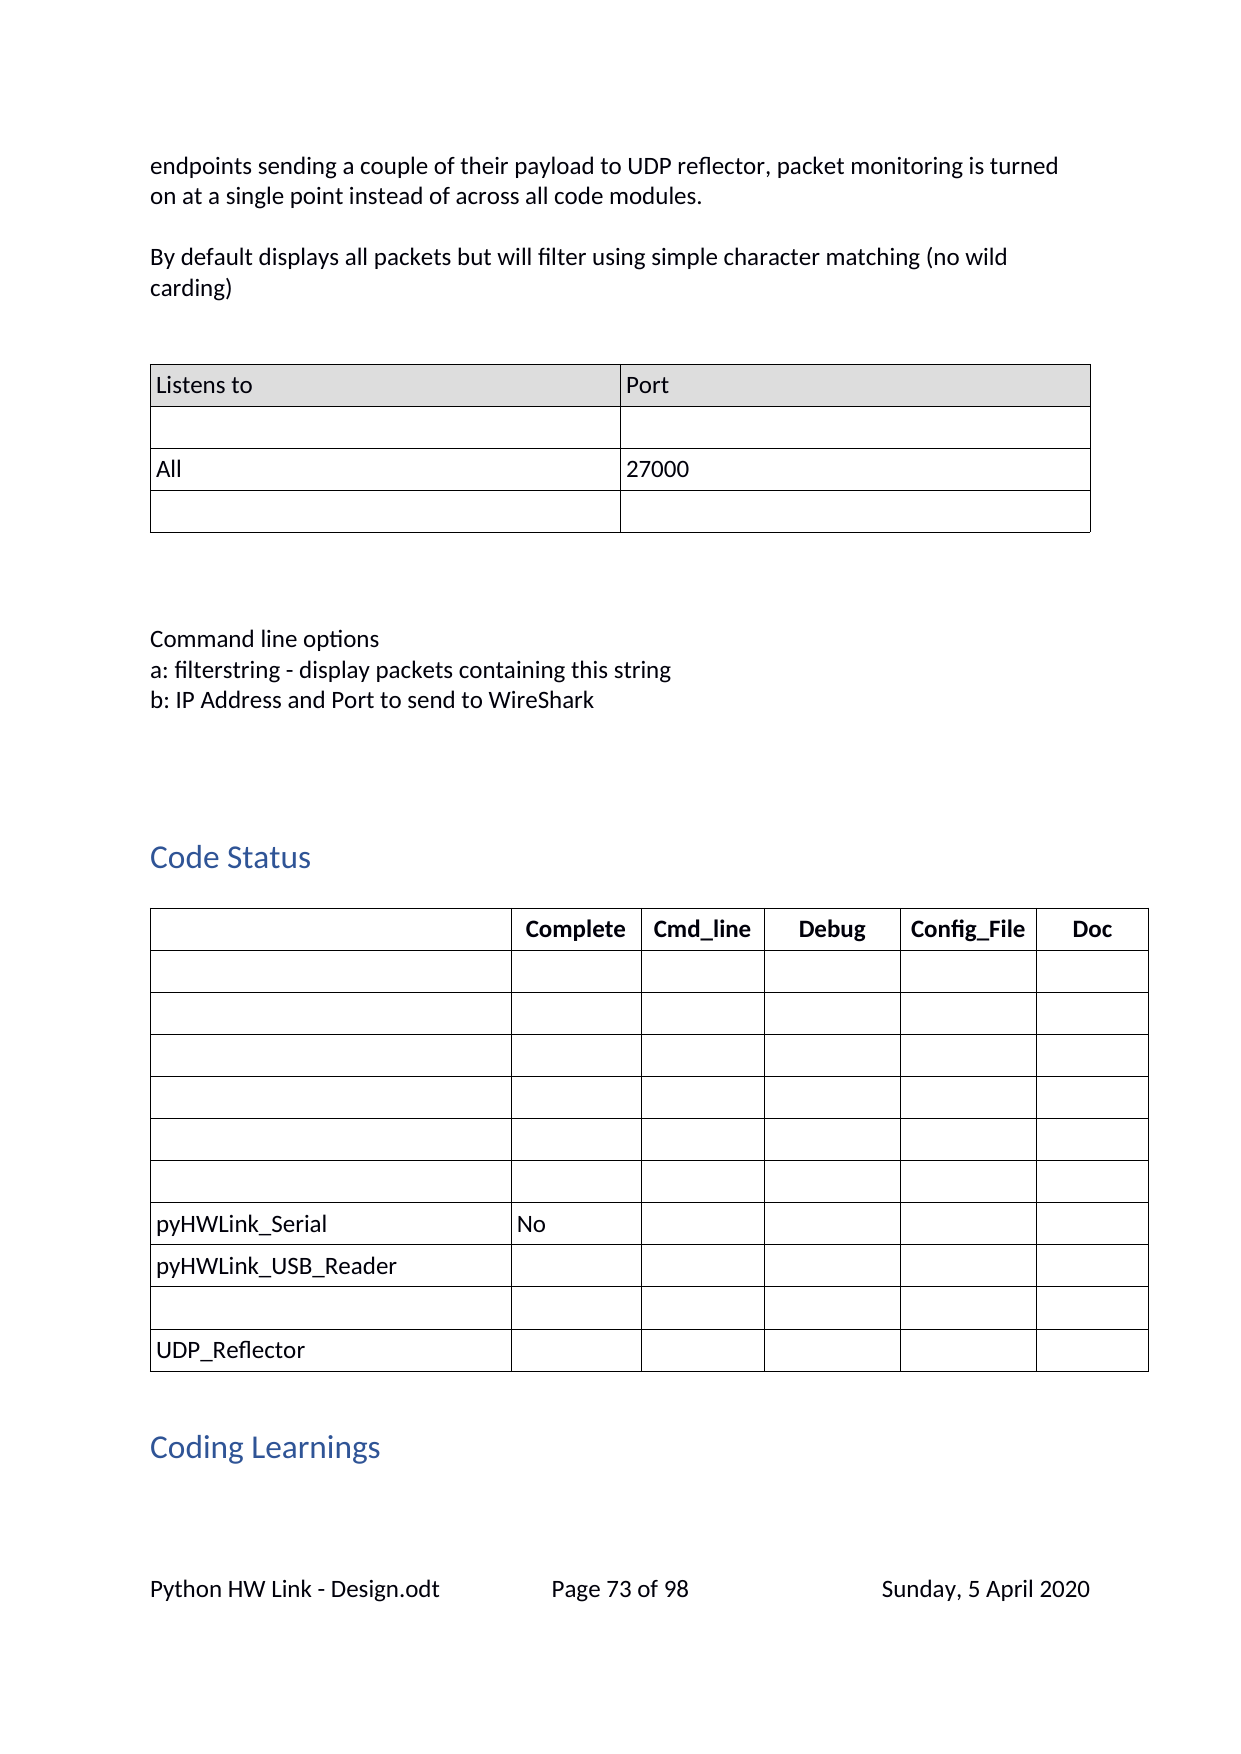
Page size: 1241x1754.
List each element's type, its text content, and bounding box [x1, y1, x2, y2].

table_cell [765, 1035, 900, 1076]
table_cell [151, 491, 620, 532]
table_header Port [621, 365, 1090, 406]
table_cell [901, 993, 1036, 1034]
table_cell No [512, 1203, 641, 1244]
table_cell [901, 951, 1036, 992]
table_cell [642, 1287, 764, 1328]
table_cell [151, 1161, 511, 1202]
table_cell 27000 [621, 449, 1090, 490]
text endpoints sending a couple of their payload to UDP reflector, packet monitoring is turned on at a single point instead of across all code modules. [150, 150, 1090, 211]
table_cell [901, 1119, 1036, 1160]
table_cell UDP_Reflector [151, 1330, 511, 1371]
subtitle Code Status [150, 836, 1090, 877]
table_cell pyHWLink_USB_Reader [151, 1245, 511, 1286]
table_cell [1037, 1203, 1148, 1244]
table_cell [765, 1161, 900, 1202]
table_cell [1037, 1119, 1148, 1160]
table_cell [512, 951, 641, 992]
table_cell [642, 1245, 764, 1286]
text By default displays all packets but will filter using simple character matching (no wild carding) [150, 242, 1090, 303]
table_cell [765, 951, 900, 992]
table_cell [765, 1330, 900, 1371]
table_cell [901, 1287, 1036, 1328]
table_cell [1037, 1035, 1148, 1076]
table_cell [765, 993, 900, 1034]
table_cell [1037, 1330, 1148, 1371]
table_cell [642, 1035, 764, 1076]
table_cell [151, 1035, 511, 1076]
table_cell [642, 951, 764, 992]
table_header Listens to [151, 365, 620, 406]
table_cell [642, 1077, 764, 1118]
text b: IP Address and Port to send to WireShark [150, 685, 1090, 715]
table_cell [512, 1035, 641, 1076]
table_cell [151, 1077, 511, 1118]
table_cell [512, 1245, 641, 1286]
text Command line options [150, 624, 1090, 654]
table_cell [621, 407, 1090, 448]
table_cell [512, 993, 641, 1034]
table_cell [642, 1203, 764, 1244]
table_cell [512, 1330, 641, 1371]
table_cell [901, 1203, 1036, 1244]
table_cell [901, 1330, 1036, 1371]
table_cell pyHWLink_Serial [151, 1203, 511, 1244]
table_cell [1037, 1287, 1148, 1328]
text a: filterstring - display packets containing this string [150, 654, 1090, 685]
table_cell [151, 951, 511, 992]
subtitle Coding Learnings [150, 1426, 1090, 1467]
table_cell [512, 1161, 641, 1202]
table_cell [1037, 1245, 1148, 1286]
table_header [151, 909, 511, 950]
table_cell [1037, 1077, 1148, 1118]
table_cell [642, 1119, 764, 1160]
table_cell [765, 1119, 900, 1160]
table_header Cmd_line [642, 909, 764, 950]
table_cell [901, 1161, 1036, 1202]
table_cell [151, 407, 620, 448]
table_cell [642, 1161, 764, 1202]
table_cell [151, 993, 511, 1034]
table_cell [512, 1287, 641, 1328]
table_cell [642, 993, 764, 1034]
table_cell [151, 1119, 511, 1160]
table_cell [765, 1203, 900, 1244]
table_cell [765, 1245, 900, 1286]
table_header Doc [1037, 909, 1148, 950]
table_header Complete [512, 909, 641, 950]
table_cell [151, 1287, 511, 1328]
table_cell [1037, 951, 1148, 992]
table_cell [512, 1077, 641, 1118]
table_cell [621, 491, 1090, 532]
table_cell [765, 1077, 900, 1118]
table_cell [512, 1119, 641, 1160]
table_cell [1037, 1161, 1148, 1202]
table_cell [642, 1330, 764, 1371]
table_cell [901, 1077, 1036, 1118]
table_cell [1037, 993, 1148, 1034]
table_cell [901, 1035, 1036, 1076]
table_cell [901, 1245, 1036, 1286]
table_cell [765, 1287, 900, 1328]
table_header Config_File [901, 909, 1036, 950]
table_cell All [151, 449, 620, 490]
table_header Debug [765, 909, 900, 950]
